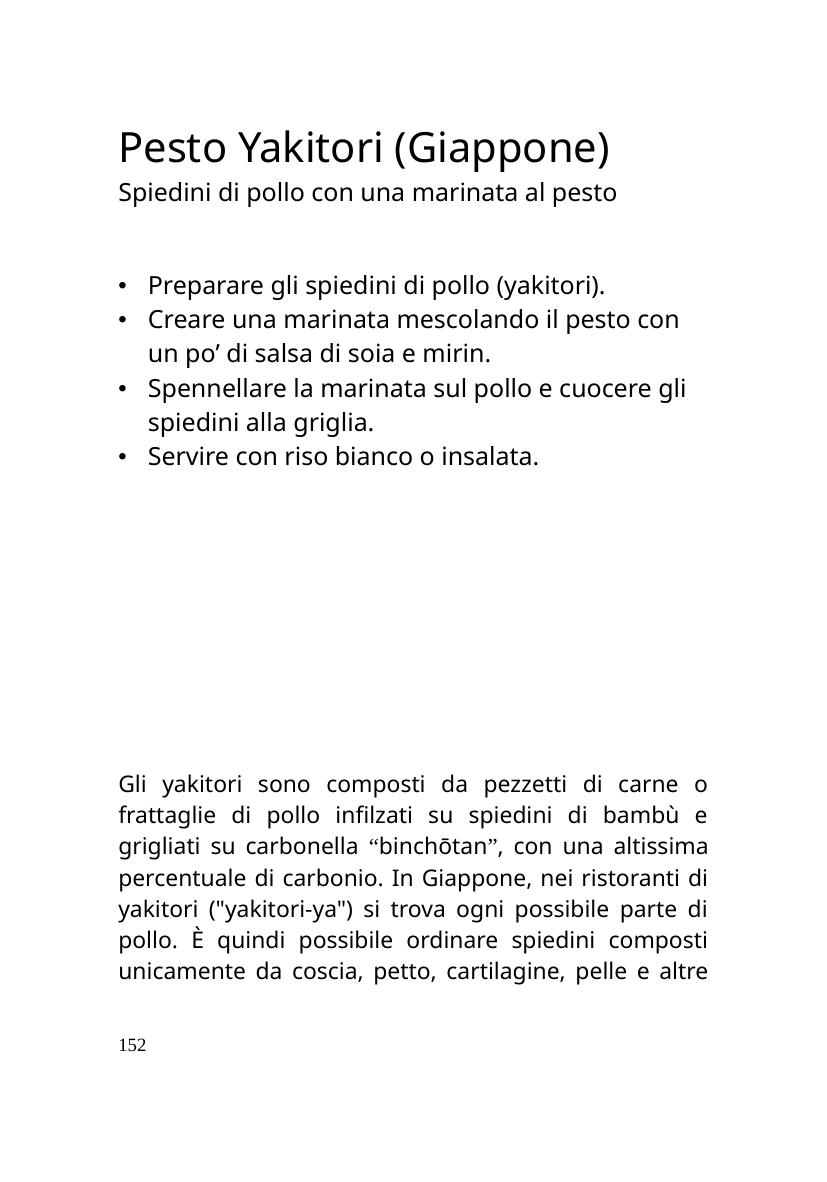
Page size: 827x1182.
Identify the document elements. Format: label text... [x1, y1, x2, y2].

list Creare una marinata mescolando il pesto con un po’ di salsa di soia e mirin. [118, 302, 709, 370]
text Spiedini di pollo con una marinata al pesto [118, 175, 709, 209]
list Spennellare la marinata sul pollo e cuocere gli spiedini alla griglia. [118, 370, 709, 438]
text Gli yakitori sono composti da pezzetti di carne o frattaglie di pollo infilzati su spiedini di bambù e grigliati su carbonella “binchōtan”, con una altissima percentuale di carbonio. In Giappone, nei ristoranti di yakitori ("yakitori-ya") si trova ogni possibile parte di pollo. È quindi possibile ordinare spiedini composti unicamente da coscia, petto, cartilagine, pelle e altre [118, 768, 709, 986]
text Pesto Yakitori (Giappone) [118, 118, 709, 175]
list Servire con riso bianco o insalata. [118, 438, 709, 472]
list Preparare gli spiedini di pollo (yakitori). [118, 268, 709, 302]
